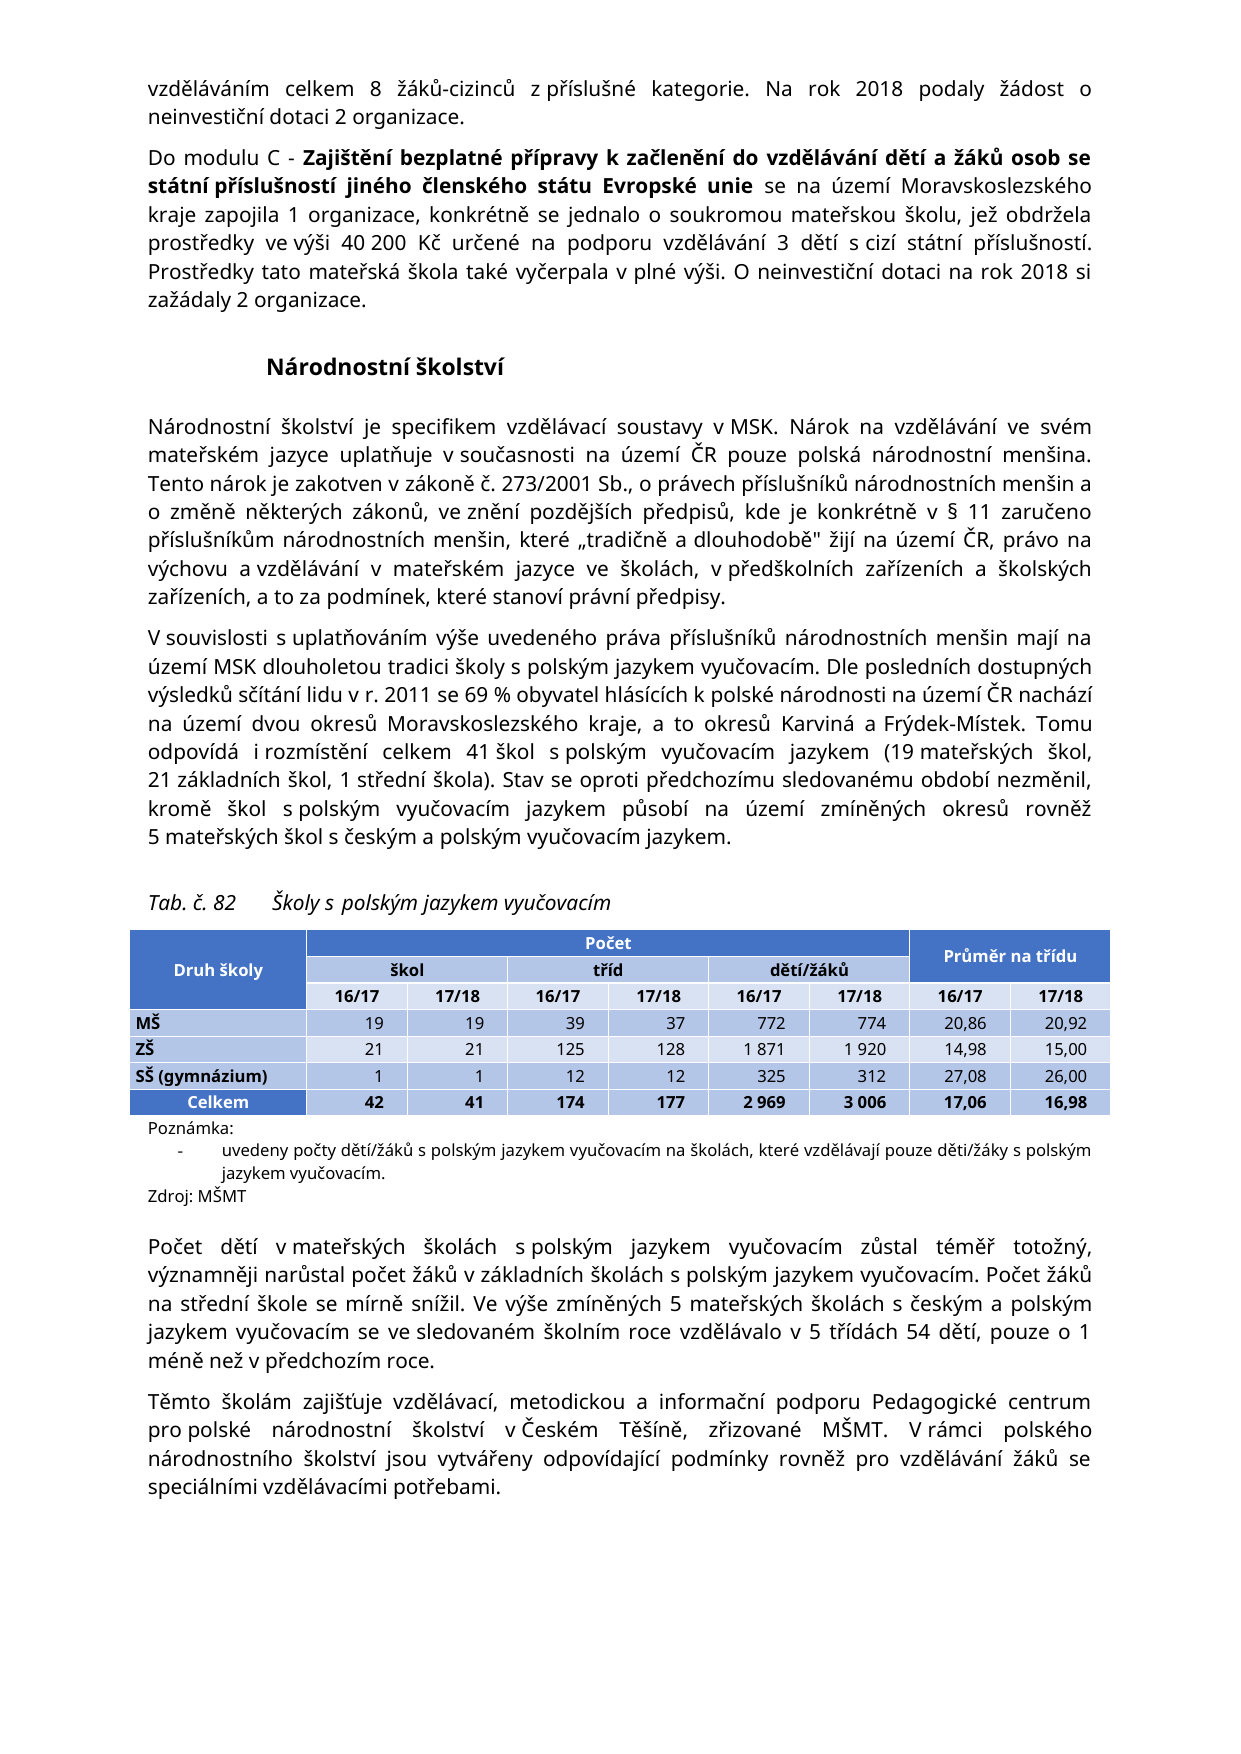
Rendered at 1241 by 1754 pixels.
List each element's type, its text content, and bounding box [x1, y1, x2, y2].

table_cell 16/17 [307, 984, 407, 1009]
table_cell 42 [307, 1090, 407, 1115]
table_cell 15,00 [1011, 1037, 1110, 1062]
table_cell 774 [810, 1010, 909, 1036]
text V souvislosti s uplatňováním výše uvedeného práva příslušníků národnostních menšin mají na území MSK dlouholetou tradici školy s polským jazykem vyučovacím. Dle posledních dostupných výsledků sčítání lidu v r. 2011 se 69 % obyvatel hlásících k polské národnosti na území ČR nachází na území dvou okresů Moravskoslezského kraje, a to okresů Karviná a Frýdek‑Místek. Tomu odpovídá i rozmístění celkem 41 škol s polským vyučovacím jazykem (19 mateřských škol, 21 základních škol, 1 střední škola). Stav se oproti předchozímu sledovanému období nezměnil, kromě škol s polským vyučovacím jazykem působí na území zmíněných okresů rovněž 5 mateřských škol s českým a polským vyučovacím jazykem. [148, 623, 1092, 851]
table_cell 17,06 [910, 1090, 1010, 1115]
table_cell 1 [408, 1063, 507, 1089]
text Do modulu C - Zajištění bezplatné přípravy k začlenění do vzdělávání dětí a žáků osob se státní příslušností jiného členského státu Evropské unie se na území Moravskoslezského kraje zapojila 1 organizace, konkrétně se jednalo o soukromou mateřskou školu, jež obdržela prostředky ve výši 40 200 Kč určené na podporu vzdělávání 3 dětí s cizí státní příslušností. Prostředky tato mateřská škola také vyčerpala v plné výši. O neinvestiční dotaci na rok 2018 si zažádaly 2 organizace. [148, 143, 1092, 314]
table_cell 39 [508, 1010, 608, 1036]
table_cell 128 [609, 1037, 708, 1062]
table_cell 21 [408, 1037, 507, 1062]
table_cell 3 006 [810, 1090, 909, 1115]
table_cell 1 [307, 1063, 407, 1089]
table_cell 325 [709, 1063, 809, 1089]
table_cell škol [307, 957, 507, 982]
text Poznámka: [148, 1116, 1092, 1139]
table_cell SŠ (gymnázium) [130, 1063, 306, 1089]
table_header Průměr na třídu [910, 930, 1110, 982]
table_header Počet [307, 930, 909, 956]
table_cell 19 [307, 1010, 407, 1036]
table_cell tříd [508, 957, 708, 982]
table_cell 20,92 [1011, 1010, 1110, 1036]
table_cell 37 [609, 1010, 708, 1036]
text Těmto školám zajišťuje vzdělávací, metodickou a informační podporu Pedagogické centrum pro polské národnostní školství v Českém Těšíně, zřizované MŠMT. V rámci polského národnostního školství jsou vytvářeny odpovídající podmínky rovněž pro vzdělávání žáků se speciálními vzdělávacími potřebami. [148, 1387, 1092, 1501]
table_cell 125 [508, 1037, 608, 1062]
text Národnostní školství je specifikem vzdělávací soustavy v MSK. Nárok na vzdělávání ve svém mateřském jazyce uplatňuje v současnosti na území ČR pouze polská národnostní menšina. Tento nárok je zakotven v zákoně č. 273/2001 Sb., o právech příslušníků národnostních menšin a o změně některých zákonů, ve znění pozdějších předpisů, kde je konkrétně v § 11 zaručeno příslušníkům národnostních menšin, které „tradičně a dlouhodobě" žijí na území ČR, právo na výchovu a vzdělávání v mateřském jazyce ve školách, v předškolních zařízeních a školských zařízeních, a to za podmínek, které stanoví právní předpisy. [148, 412, 1092, 611]
table_cell 41 [408, 1090, 507, 1115]
table_cell 20,86 [910, 1010, 1010, 1036]
table_cell 19 [408, 1010, 507, 1036]
text vzděláváním celkem 8 žáků-cizinců z příslušné kategorie. Na rok 2018 podaly žádost o neinvestiční dotaci 2 organizace. [148, 74, 1092, 131]
table_cell 17/18 [408, 984, 507, 1009]
list Školy s polským jazykem vyučovacím [148, 888, 1092, 917]
table_cell ZŠ [130, 1037, 306, 1062]
table_cell 17/18 [1011, 984, 1110, 1009]
table_cell 772 [709, 1010, 809, 1036]
table_header Druh školy [130, 930, 306, 1009]
table_cell 16/17 [508, 984, 608, 1009]
table_cell 1 871 [709, 1037, 809, 1062]
table_cell 21 [307, 1037, 407, 1062]
table_cell 26,00 [1011, 1063, 1110, 1089]
table_cell 16,98 [1011, 1090, 1110, 1115]
table_cell MŠ [130, 1010, 306, 1036]
text Počet dětí v mateřských školách s polským jazykem vyučovacím zůstal téměř totožný, významněji narůstal počet žáků v základních školách s polským jazykem vyučovacím. Počet žáků na střední škole se mírně snížil. Ve výše zmíněných 5 mateřských školách s českým a polským jazykem vyučovacím se ve sledovaném školním roce vzdělávalo v 5 třídách 54 dětí, pouze o 1 méně než v předchozím roce. [148, 1232, 1092, 1374]
table_cell 312 [810, 1063, 909, 1089]
table_cell 2 969 [709, 1090, 809, 1115]
table_cell 16/17 [709, 984, 809, 1009]
table_cell 177 [609, 1090, 708, 1115]
table_cell 1 920 [810, 1037, 909, 1062]
subtitle Národnostní školství [149, 351, 1092, 383]
list uvedeny počty dětí/žáků s polským jazykem vyučovacím na školách, které vzdělávají pouze děti/žáky s polským jazykem vyučovacím. [177, 1139, 1092, 1184]
table_cell 12 [609, 1063, 708, 1089]
table_cell 16/17 [910, 984, 1010, 1009]
table_cell 12 [508, 1063, 608, 1089]
table_cell 17/18 [609, 984, 708, 1009]
table_cell 27,08 [910, 1063, 1010, 1089]
table_cell 17/18 [810, 984, 909, 1009]
text Zdroj: MŠMT [148, 1184, 1092, 1207]
table_cell dětí/žáků [709, 957, 909, 982]
table_cell 174 [508, 1090, 608, 1115]
table_cell Celkem [130, 1090, 306, 1115]
table_cell 14,98 [910, 1037, 1010, 1062]
